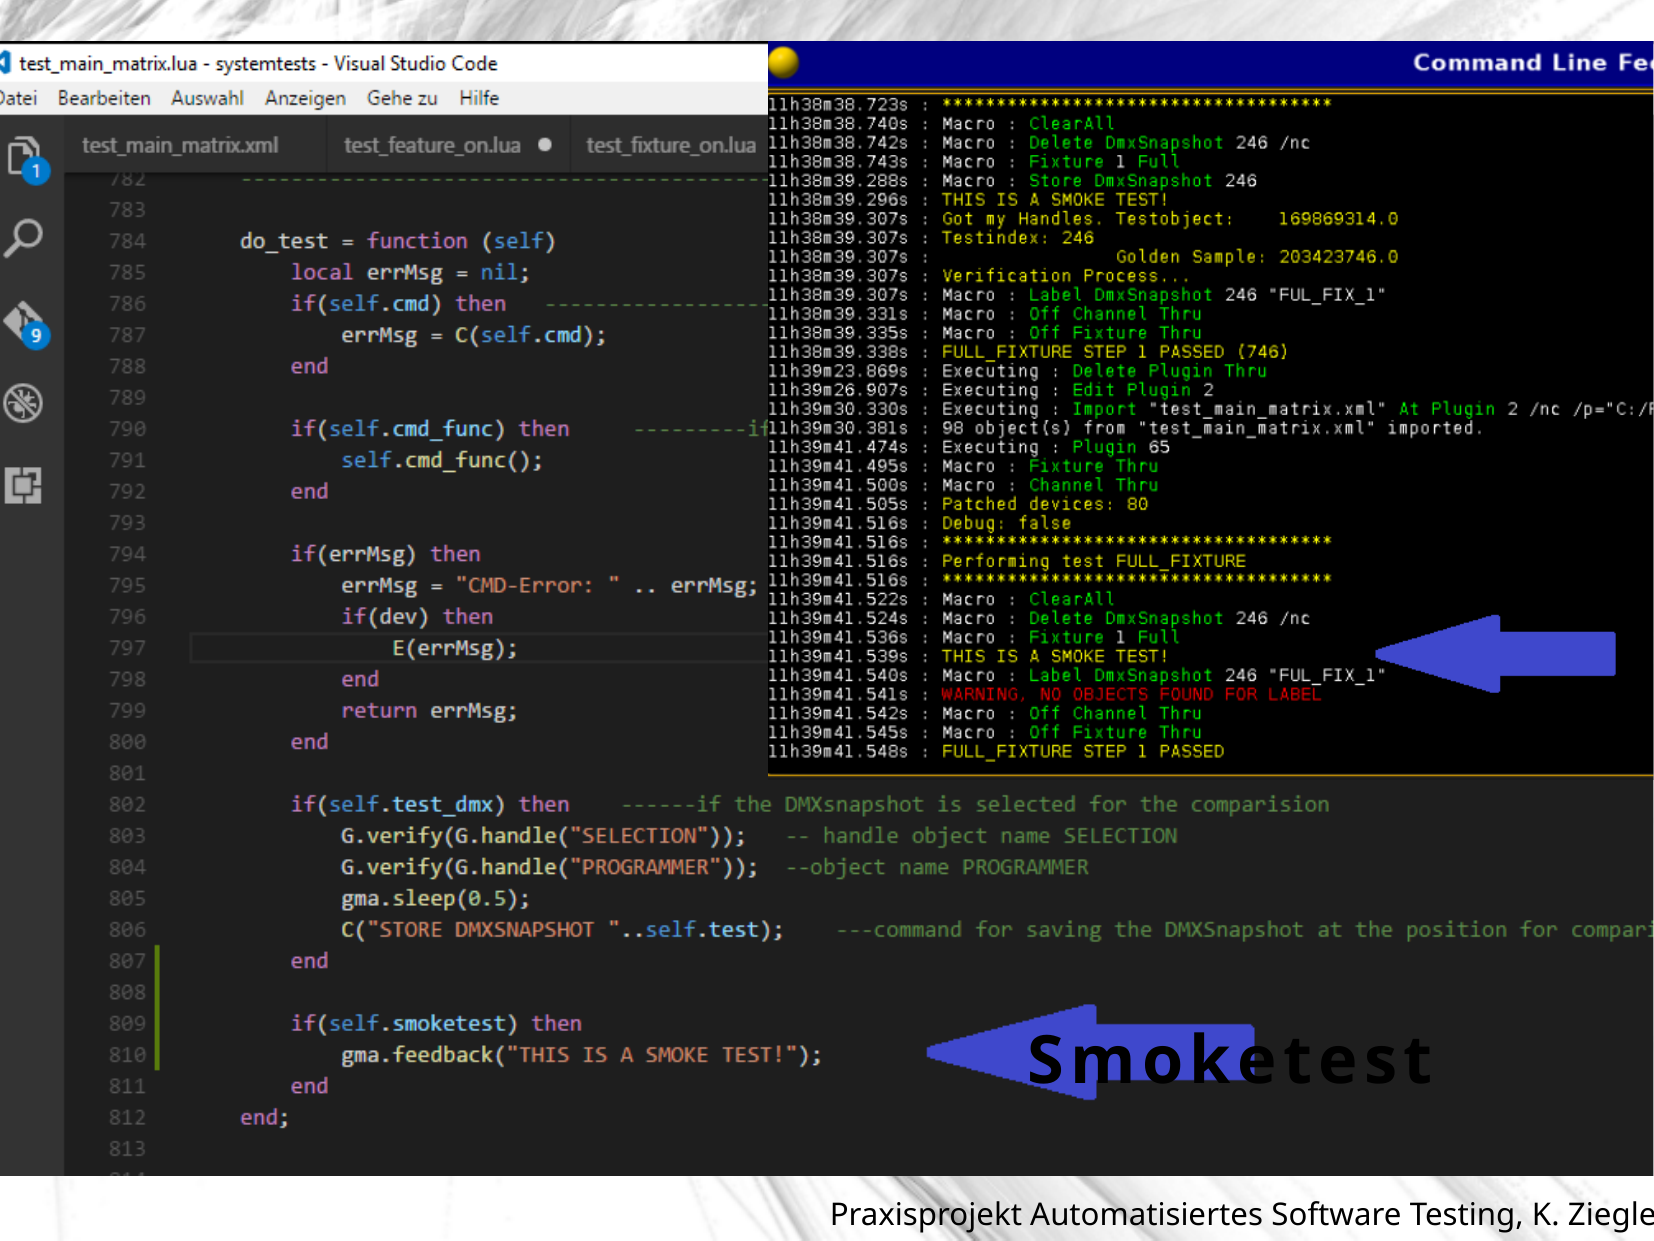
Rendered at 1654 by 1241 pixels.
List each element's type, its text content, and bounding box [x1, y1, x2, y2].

text_box Praxisprojekt Automatisiertes Software Testing, K. Ziegler [814, 1184, 1012, 1241]
picture [0, 0, 1654, 1241]
text_box Smoketest [1012, 1005, 1654, 1241]
